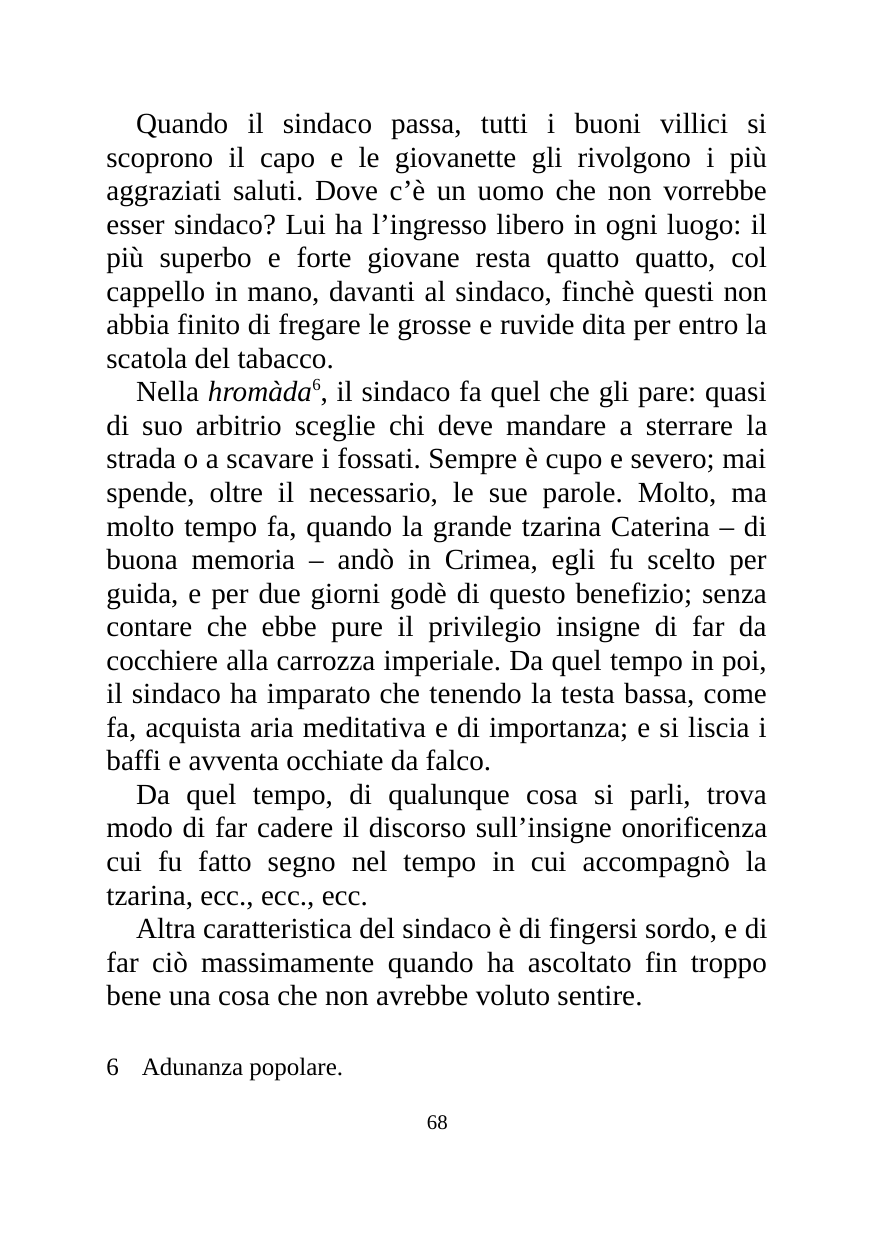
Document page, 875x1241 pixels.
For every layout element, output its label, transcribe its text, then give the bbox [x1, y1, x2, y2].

text Adunanza popolare. [106, 1052, 768, 1080]
text Nella hromàda, il sindaco fa quel che gli pare: quasi di suo arbitrio sceglie chi deve mandare a sterrare la strada o a scavare i fossati. Sempre è cupo e severo; mai spende, oltre il necessario, le sue parole. Molto, ma molto tempo fa, quando la grande tzarina Caterina – di buona memoria – andò in Crimea, egli fu scelto per guida, e per due giorni godè di questo benefizio; senza contare che ebbe pure il privilegio insigne di far da cocchiere alla carrozza imperiale. Da quel tempo in poi, il sindaco ha imparato che tenendo la testa bassa, come fa, acquista aria meditativa e di importanza; e si liscia i baffi e avventa occhiate da falco. [106, 374, 768, 777]
text Altra caratteristica del sindaco è di fingersi sordo, e di far ciò massimamente quando ha ascoltato fin troppo bene una cosa che non avrebbe voluto sentire. [106, 911, 768, 1012]
text Quando il sindaco passa, tutti i buoni villici si scoprono il capo e le giovanette gli rivolgono i più aggraziati saluti. Dove c’è un uomo che non vorrebbe esser sindaco? Lui ha l’ingresso libero in ogni luogo: il più superbo e forte giovane resta quatto quatto, col cappello in mano, davanti al sindaco, finchè questi non abbia finito di fregare le grosse e ruvide dita per entro la scatola del tabacco. [106, 106, 768, 374]
text Da quel tempo, di qualunque cosa si parli, trova modo di far cadere il discorso sull’insigne onorificenza cui fu fatto segno nel tempo in cui accompagnò la tzarina, ecc., ecc., ecc. [106, 777, 768, 911]
